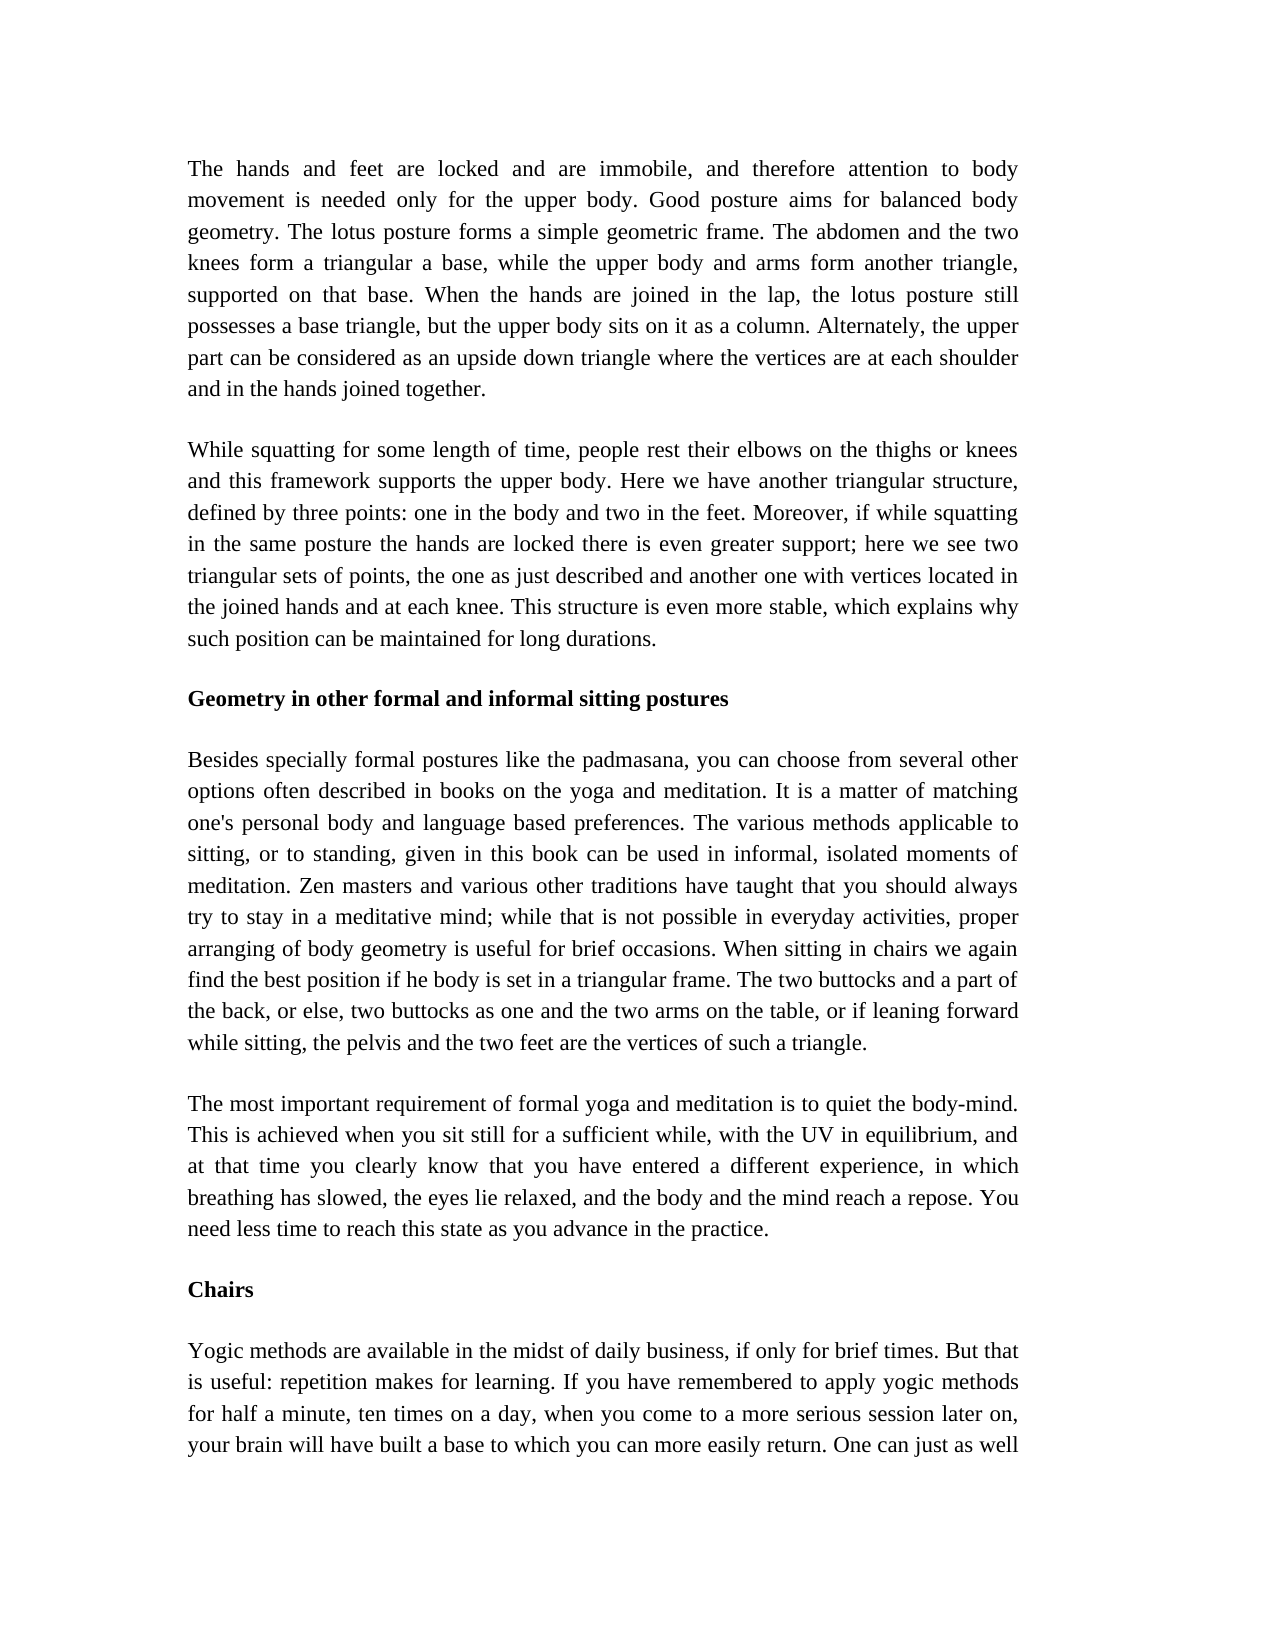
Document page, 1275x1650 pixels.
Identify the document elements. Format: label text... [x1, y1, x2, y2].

text The hands and feet are locked and are immobile, and therefore attention to body movement is needed only for the upper body. Good posture aims for balanced body geometry. The lotus posture forms a simple geometric frame. The abdomen and the two knees form a triangular a base, while the upper body and arms form another triangle, supported on that base. When the hands are joined in the lap, the lotus posture still possesses a base triangle, but the upper body sits on it as a column. Alternately, the upper part can be considered as an upside down triangle where the vertices are at each shoulder and in the hands joined together. [187, 150, 1020, 402]
text Chairs [187, 1271, 1020, 1302]
text Besides specially formal postures like the padmasana, you can choose from several other options often described in books on the yoga and meditation. It is a matter of matching one's personal body and language based preferences. The various methods applicable to sitting, or to standing, given in this book can be used in informal, isolated moments of meditation. Zen masters and various other traditions have taught that you should always try to stay in a meditative mind; while that is not possible in everyday activities, proper arranging of body geometry is useful for brief occasions. When sitting in chairs we again find the best position if he body is set in a triangular frame. The two buttocks and a part of the back, or else, two buttocks as one and the two arms on the table, or if leaning forward while sitting, the pelvis and the two feet are the vertices of such a triangle. [187, 741, 1020, 1055]
text Geometry in other formal and informal sitting postures [187, 680, 1020, 712]
text While squatting for some length of time, people rest their elbows on the thighs or knees and this framework supports the upper body. Here we have another triangular structure, defined by three points: one in the body and two in the feet. Moreover, if while squatting in the same posture the hands are locked there is even greater support; here we see two triangular sets of points, the one as just described and another one with vertices located in the joined hands and at each knee. This structure is even more stable, which explains why such position can be maintained for long durations. [187, 431, 1020, 651]
text Yogic methods are available in the midst of daily business, if only for brief times. But that is useful: repetition makes for learning. If you have remembered to apply yogic methods for half a minute, ten times on a day, when you come to a more serious session later on, your brain will have built a base to which you can more easily return. One can just as well [187, 1332, 1020, 1457]
text The most important requirement of formal yoga and meditation is to quiet the body-mind. This is achieved when you sit still for a sufficient while, with the UV in equilibrium, and at that time you clearly know that you have entered a different experience, in which breathing has slowed, the eyes lie relaxed, and the body and the mind reach a repose. You need less time to reach this state as you advance in the practice. [187, 1084, 1020, 1242]
